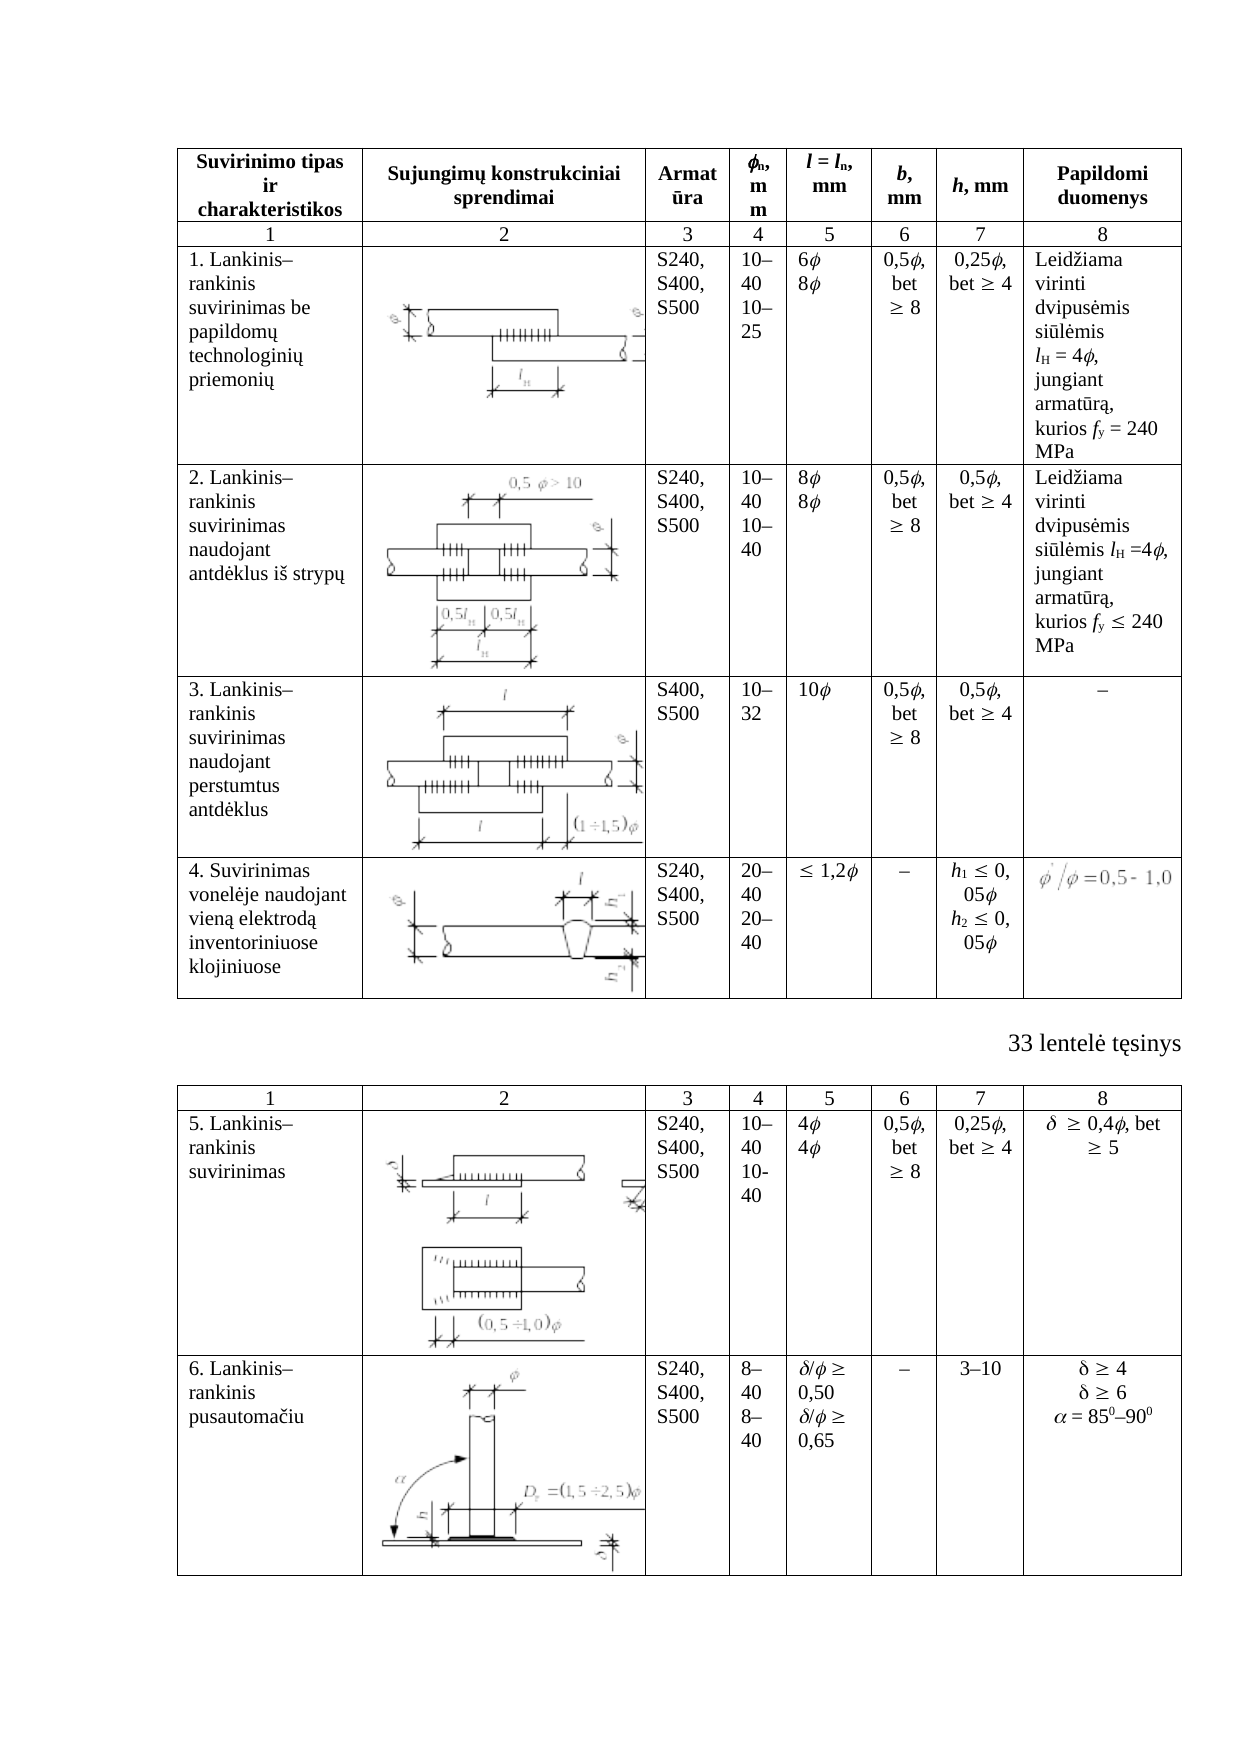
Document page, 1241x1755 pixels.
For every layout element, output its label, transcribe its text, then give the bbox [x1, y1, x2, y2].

table_cell 20–40 20–40 [730, 858, 786, 998]
table_cell 1. Lankinis–rankinis suvirinimas be papildomų technologinių priemonių [178, 247, 362, 463]
table_cell 3 [646, 222, 729, 246]
table_header 4 [730, 1086, 786, 1110]
table_cell [396, 1460, 468, 1539]
table_cell 0,5f, bet ³ 8 [872, 677, 936, 857]
table_cell S240, S400, S500 [646, 858, 729, 998]
table_cell 0,25f, bet ³ 4 [937, 247, 1023, 463]
table_cell 10f [787, 677, 871, 857]
table_cell [1024, 858, 1181, 998]
table_cell 3–10 [937, 1356, 1023, 1574]
table_header fn, mm [730, 149, 786, 221]
table_cell Leidžiama virinti dvipusėmis siūlėmis lH =4f, jungiant armatūrą, kurios fy £ 240 MPa [1024, 465, 1181, 676]
table_cell 8–40 8–40 [730, 1356, 786, 1574]
table_cell 6 [872, 222, 936, 246]
table_cell – [872, 1356, 936, 1574]
table_cell 7 [937, 222, 1023, 246]
table_cell £ 1,2f [787, 858, 871, 998]
table_header 5 [787, 1086, 871, 1110]
table_cell [363, 858, 645, 998]
table_cell S240, S400, S500 [646, 465, 729, 676]
table_cell h1 £ 0,05f h2 £ 0,05f [937, 858, 1023, 998]
table_cell 8f 8f [787, 465, 871, 676]
table_cell [588, 928, 645, 955]
table_cell 8 [1024, 222, 1181, 246]
table_cell [363, 465, 645, 676]
table_cell d/f ³ 0,50 d/f ³ 0,65 [787, 1356, 871, 1574]
table_cell S240, S400, S500 [646, 1356, 729, 1574]
table_cell 4f 4f [787, 1111, 871, 1355]
table_cell 0,5f, bet ³ 8 [872, 1111, 936, 1355]
table_header 3 [646, 1086, 729, 1110]
table_cell [565, 899, 624, 924]
table_cell d ³ 0,4f, bet ³ 5 [1024, 1111, 1181, 1355]
table_cell S240, S400, S500 [646, 1111, 729, 1355]
table_cell [638, 767, 645, 786]
table_cell 2 [363, 222, 645, 246]
table_header Papildomi duomenys [1024, 149, 1181, 221]
table_cell [363, 677, 645, 857]
table_cell 10–32 [730, 677, 786, 857]
table_header l = ln, mm [787, 149, 871, 221]
table_header Armatūra [646, 149, 729, 221]
table_cell 4 [730, 222, 786, 246]
table_cell 4. Suvirinimas vonelėje naudojant vieną elektrodą inventoriniuose klojiniuose [178, 858, 362, 998]
table_cell 2. Lankinis–rankinis suvirinimas naudojant antdėklus iš strypų [178, 465, 362, 676]
table_cell [471, 1511, 493, 1534]
table_cell [363, 1356, 645, 1574]
table_cell [471, 1418, 493, 1508]
table_cell 0,5f, bet ³ 4 [937, 677, 1023, 857]
table_header Suvirinimo tipas ir charakteristikos [178, 149, 362, 221]
table_header h, mm [937, 149, 1023, 221]
table_cell [638, 1190, 645, 1199]
table_header Sujungimų konstrukciniai sprendimai [363, 149, 645, 221]
table_cell [565, 922, 588, 957]
table_cell 0,5f, bet ³ 4 [937, 465, 1023, 676]
table_header 7 [937, 1086, 1023, 1110]
table_cell – [1024, 677, 1181, 857]
table_cell 10–40 10–25 [730, 247, 786, 463]
table_cell 0,25f, bet ³ 4 [937, 1111, 1023, 1355]
table_cell 5 [787, 222, 871, 246]
table_cell 6. Lankinis–rankinis pusautomačiu [178, 1356, 362, 1574]
table_header 1 [178, 1086, 362, 1110]
table_cell [363, 247, 645, 463]
text 33 lentelė tęsinys [177, 1028, 1181, 1056]
table_header 8 [1024, 1086, 1181, 1110]
table_cell 10–40 10-40 [730, 1111, 786, 1355]
table_header 2 [363, 1086, 645, 1110]
table_cell 5. Lankinis–rankinis suvirinimas [178, 1111, 362, 1355]
table_cell [445, 928, 567, 955]
table_header b, mm [872, 149, 936, 221]
table_cell S400, S500 [646, 677, 729, 857]
table_cell Leidžiama virinti dvipusėmis siūlėmis lH = 4f, jungiant armatūrą, kurios fy = 240 MPa [1024, 247, 1181, 463]
table_cell [363, 1111, 645, 1355]
table_cell 1 [178, 222, 362, 246]
table_cell 6f 8f [787, 247, 871, 463]
table_cell 10–40 10–40 [730, 465, 786, 676]
table_cell S240, S400, S500 [646, 247, 729, 463]
table_cell [450, 1511, 468, 1535]
table_cell 3. Lankinis–rankinis suvirinimas naudojant perstumtus antdėklus [178, 677, 362, 857]
table_cell 0,5f, bet ³ 8 [872, 247, 936, 463]
table_cell – [872, 858, 936, 998]
table_cell 0,5f, bet ³ 8 [872, 465, 936, 676]
table_cell d ³ 4 d ³ 6 a = 850–900 [1024, 1356, 1181, 1574]
table_header 6 [872, 1086, 936, 1110]
